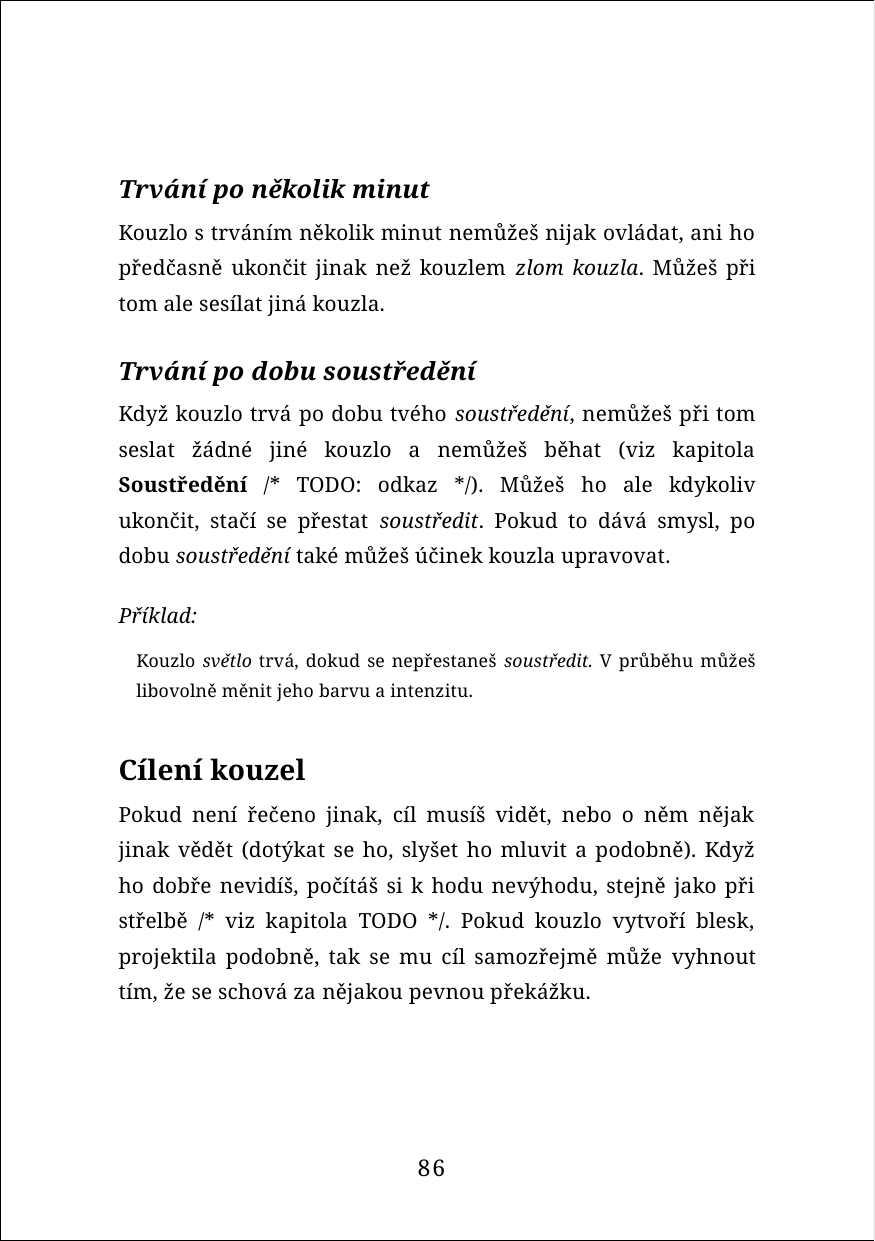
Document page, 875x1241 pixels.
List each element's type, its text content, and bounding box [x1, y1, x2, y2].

subtitle Trvání po dobu soustředění [118, 354, 756, 388]
text Kouzlo s trváním několik minut nemůžeš nijak ovládat, ani ho předčasně ukončit jinak než kouzlem zlom kouzla. Můžeš při tom ale sesílat jiná kouzla. [118, 218, 756, 317]
subtitle Cílení kouzel [118, 750, 756, 788]
text Pokud není řečeno jinak, cíl musíš vidět, nebo o něm nějak jinak vědět (dotýkat se ho, slyšet ho mluvit a podobně). Když ho dobře nevidíš, počítáš si k hodu nevýhodu, stejně jako při střelbě /* viz kapitola TODO */. Pokud kouzlo vytvoří blesk, projektila podobně, tak se mu cíl samozřejmě může vyhnout tím, že se schová za nějakou pevnou překážku. [118, 800, 756, 1006]
text Příklad: [118, 601, 756, 629]
subtitle Trvání po několik minut [118, 172, 756, 206]
text Když kouzlo trvá po dobu tvého soustředění, nemůžeš při tom seslat žádné jiné kouzlo a nemůžeš běhat (viz kapitola Soustředění /* TODO: odkaz */). Můžeš ho ale kdykoliv ukončit, stačí se přestat soustředit. Pokud to dává smysl, po dobu soustředění také můžeš účinek kouzla upravovat. [118, 399, 756, 570]
text Kouzlo světlo trvá, dokud se nepřestaneš soustředit. V průběhu můžeš libovolně měnit jeho barvu a intenzitu. [136, 648, 756, 702]
